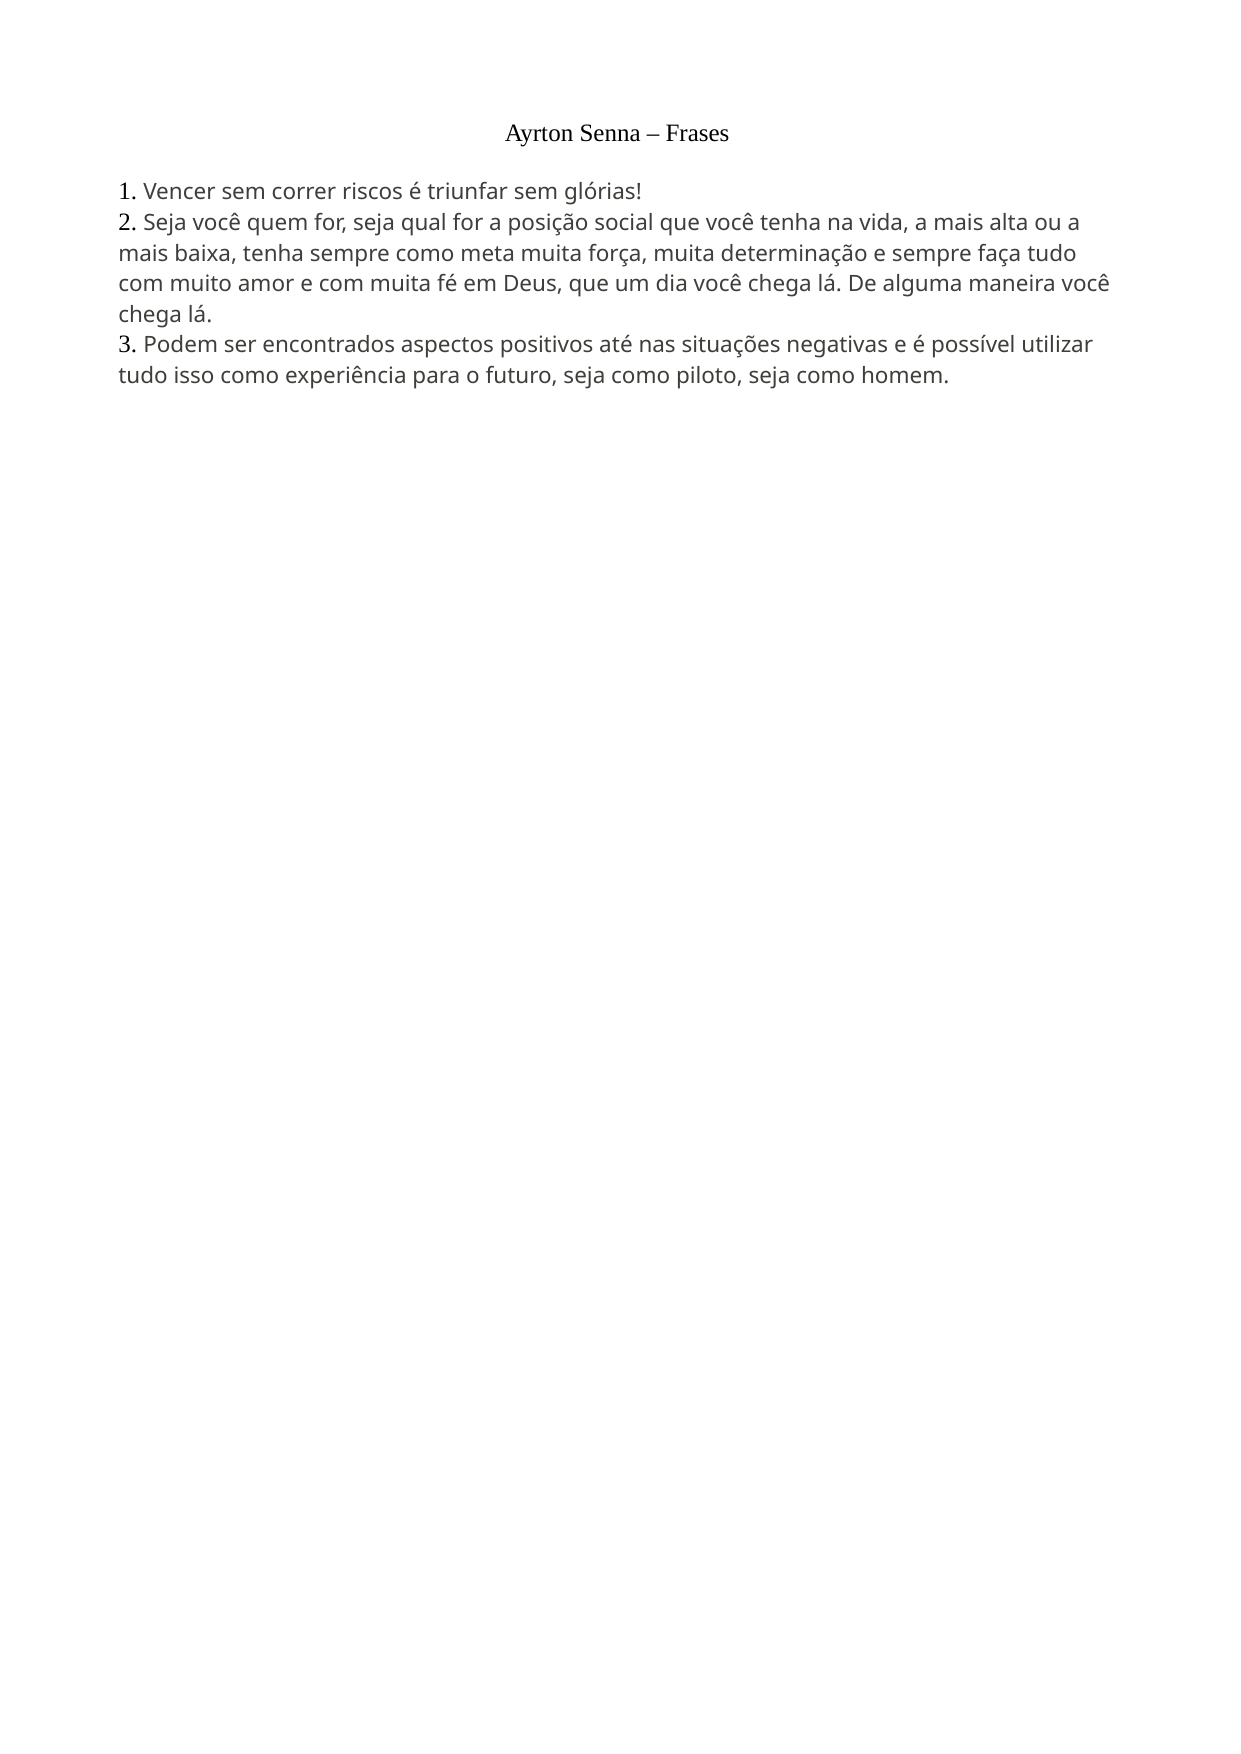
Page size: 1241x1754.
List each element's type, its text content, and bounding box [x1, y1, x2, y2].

text Ayrton Senna – Frases [118, 118, 1122, 147]
text 2. Seja você quem for, seja qual for a posição social que você tenha na vida, a mais alta ou a mais baixa, tenha sempre como meta muita força, muita determinação e sempre faça tudo com muito amor e com muita fé em Deus, que um dia você chega lá. De alguma maneira você chega lá. [118, 206, 1122, 329]
text 3. Podem ser encontrados aspectos positivos até nas situações negativas e é possível utilizar tudo isso como experiência para o futuro, seja como piloto, seja como homem. [118, 329, 1122, 390]
text 1. Vencer sem correr riscos é triunfar sem glórias! [118, 176, 1122, 206]
